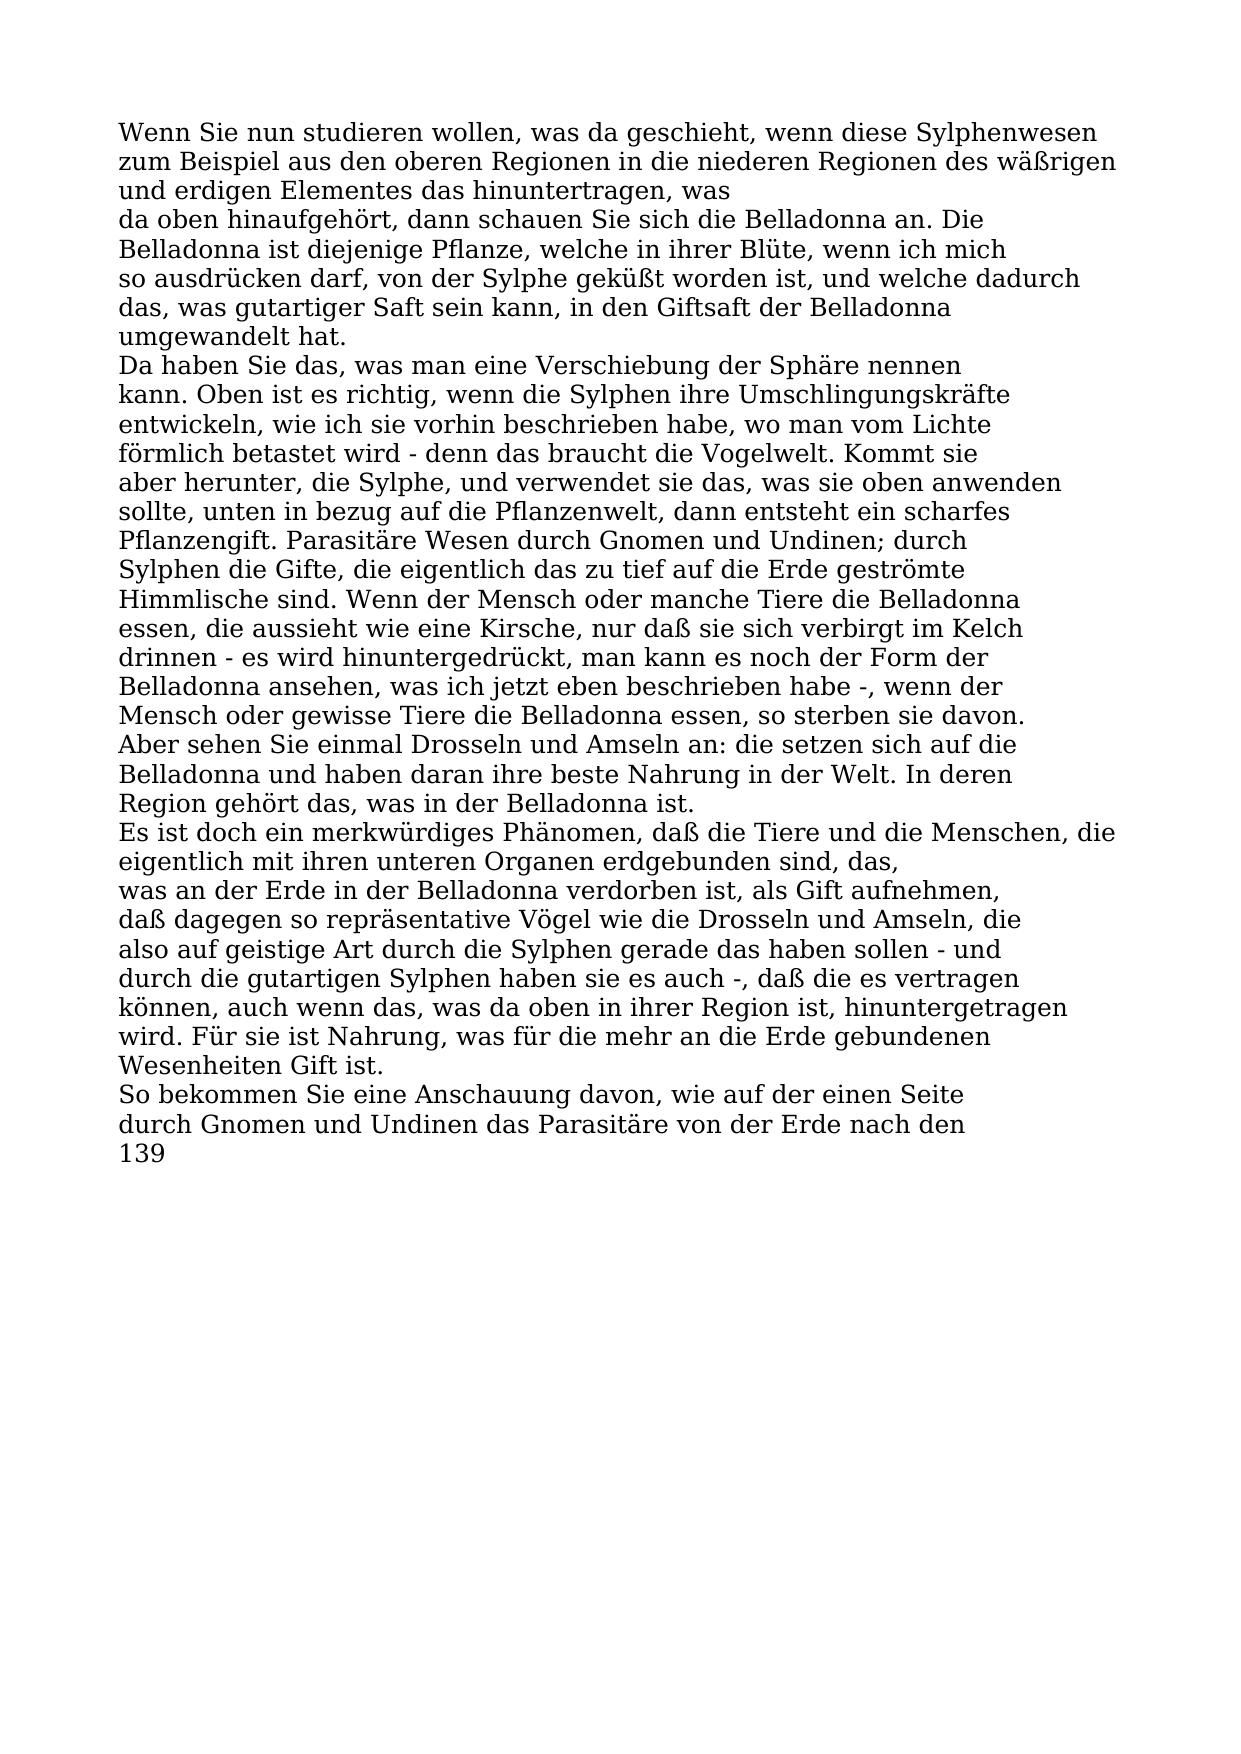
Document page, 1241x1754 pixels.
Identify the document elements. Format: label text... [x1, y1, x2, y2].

text Wenn Sie nun studieren wollen, was da geschieht, wenn diese Sylphenwesen zum Beispiel aus den oberen Regionen in die niederen Regionen des wäßrigen und erdigen Elementes das hinuntertragen, was [118, 118, 1122, 206]
text essen, die aussieht wie eine Kirsche, nur daß sie sich verbirgt im Kelch [118, 614, 1122, 643]
text Sylphen die Gifte, die eigentlich das zu tief auf die Erde geströmte [118, 556, 1122, 585]
text Belladonna und haben daran ihre beste Nahrung in der Welt. In deren [118, 760, 1122, 789]
text So bekommen Sie eine Anschauung davon, wie auf der einen Seite [118, 1081, 1122, 1110]
text können, auch wenn das, was da oben in ihrer Region ist, hinuntergetragen wird. Für sie ist Nahrung, was für die mehr an die Erde gebundenen [118, 993, 1122, 1051]
text da oben hinaufgehört, dann schauen Sie sich die Belladonna an. Die [118, 206, 1122, 235]
text so ausdrücken darf, von der Sylphe geküßt worden ist, und welche dadurch das, was gutartiger Saft sein kann, in den Giftsaft der Belladonna [118, 264, 1122, 322]
text Wesenheiten Gift ist. [118, 1051, 1122, 1081]
text was an der Erde in der Belladonna verdorben ist, als Gift aufnehmen, [118, 876, 1122, 906]
text 139 [118, 1139, 1122, 1168]
text durch Gnomen und Undinen das Parasitäre von der Erde nach den [118, 1110, 1122, 1139]
text also auf geistige Art durch die Sylphen gerade das haben sollen - und [118, 935, 1122, 964]
text entwickeln, wie ich sie vorhin beschrieben habe, wo man vom Lichte [118, 410, 1122, 439]
text Mensch oder gewisse Tiere die Belladonna essen, so sterben sie davon. [118, 701, 1122, 731]
text Da haben Sie das, was man eine Verschiebung der Sphäre nennen [118, 351, 1122, 381]
text förmlich betastet wird - denn das braucht die Vogelwelt. Kommt sie [118, 439, 1122, 468]
text daß dagegen so repräsentative Vögel wie die Drosseln und Amseln, die [118, 906, 1122, 935]
text Es ist doch ein merkwürdiges Phänomen, daß die Tiere und die Menschen, die eigentlich mit ihren unteren Organen erdgebunden sind, das, [118, 818, 1122, 876]
text Himmlische sind. Wenn der Mensch oder manche Tiere die Belladonna [118, 585, 1122, 614]
text kann. Oben ist es richtig, wenn die Sylphen ihre Umschlingungskräfte [118, 381, 1122, 410]
text aber herunter, die Sylphe, und verwendet sie das, was sie oben anwenden sollte, unten in bezug auf die Pflanzenwelt, dann entsteht ein scharfes Pflanzengift. Parasitäre Wesen durch Gnomen und Undinen; durch [118, 468, 1122, 556]
text drinnen - es wird hinuntergedrückt, man kann es noch der Form der [118, 643, 1122, 672]
text Belladonna ist diejenige Pflanze, welche in ihrer Blüte, wenn ich mich [118, 235, 1122, 264]
text umgewandelt hat. [118, 322, 1122, 351]
text Region gehört das, was in der Belladonna ist. [118, 789, 1122, 818]
text durch die gutartigen Sylphen haben sie es auch -, daß die es vertragen [118, 964, 1122, 993]
text Aber sehen Sie einmal Drosseln und Amseln an: die setzen sich auf die [118, 731, 1122, 760]
text Belladonna ansehen, was ich jetzt eben beschrieben habe -, wenn der [118, 672, 1122, 701]
